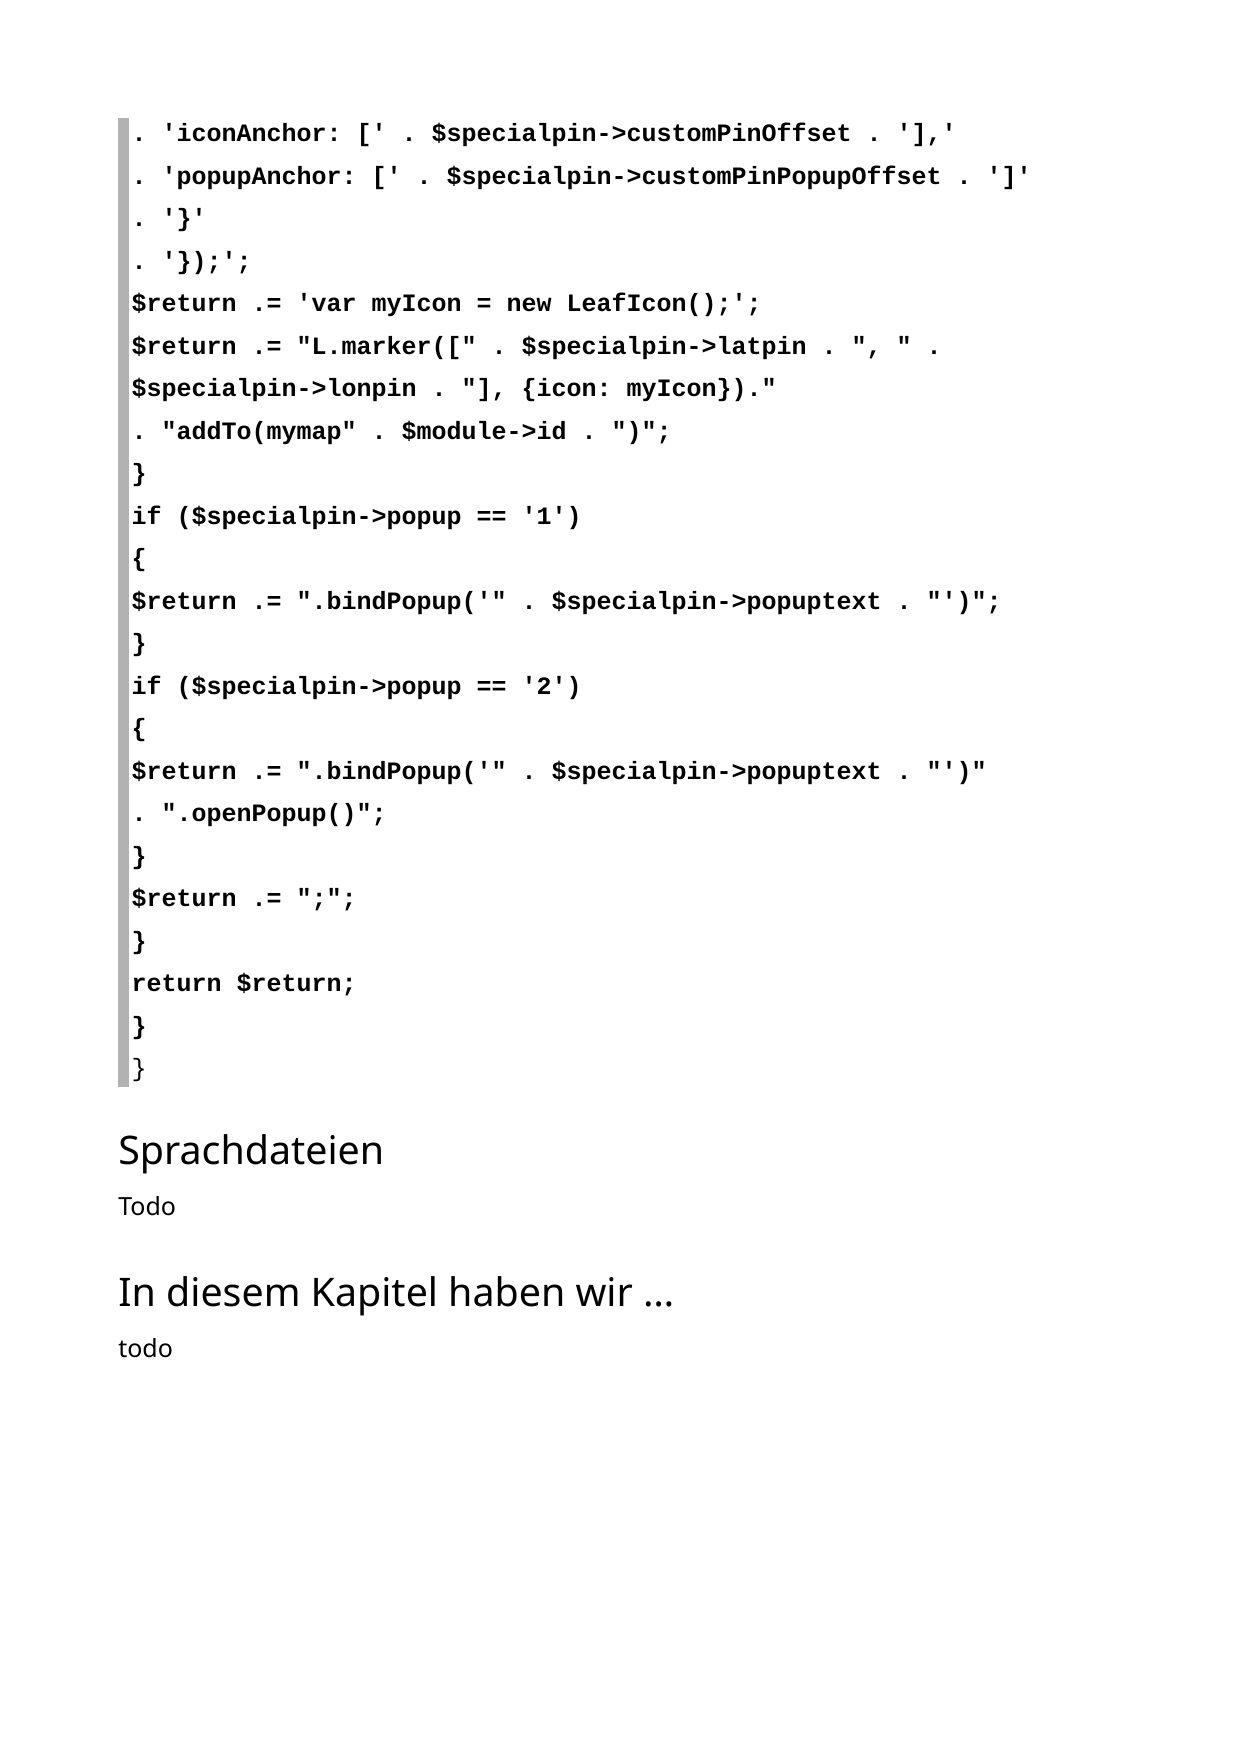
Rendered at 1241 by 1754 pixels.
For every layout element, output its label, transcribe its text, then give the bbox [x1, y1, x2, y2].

text $return .= ";"; [129, 883, 1122, 914]
text . '});'; [129, 246, 1122, 277]
text } [129, 628, 1122, 659]
text Todo [118, 1188, 1122, 1222]
text } [129, 841, 1122, 872]
subtitle In diesem Kapitel haben wir … [118, 1265, 1122, 1318]
text $return .= "L.marker([" . $specialpin->latpin . ", " . $specialpin->lonpin . "], {icon: myIcon})." [129, 331, 1122, 404]
text } [129, 926, 1122, 957]
text if ($specialpin->popup == '2') [129, 671, 1122, 702]
text . 'iconAnchor: [' . $specialpin->customPinOffset . '],' [129, 118, 1122, 149]
text if ($specialpin->popup == '1') [129, 501, 1122, 532]
text { [129, 713, 1122, 744]
text { [129, 543, 1122, 574]
text } [129, 458, 1122, 489]
subtitle Sprachdateien [118, 1122, 1122, 1176]
text . "addTo(mymap" . $module->id . ")"; [129, 416, 1122, 447]
text return $return; [129, 968, 1122, 999]
text . 'popupAnchor: [' . $specialpin->customPinPopupOffset . ']' [129, 161, 1122, 192]
text . '}' [129, 203, 1122, 234]
text . ".openPopup()"; [129, 798, 1122, 829]
text $return .= ".bindPopup('" . $specialpin->popuptext . "')"; [129, 586, 1122, 617]
text } [129, 1053, 1122, 1087]
text $return .= ".bindPopup('" . $specialpin->popuptext . "')" [129, 756, 1122, 787]
text } [129, 1011, 1122, 1042]
text todo [118, 1331, 1122, 1365]
text $return .= 'var myIcon = new LeafIcon();'; [129, 288, 1122, 319]
